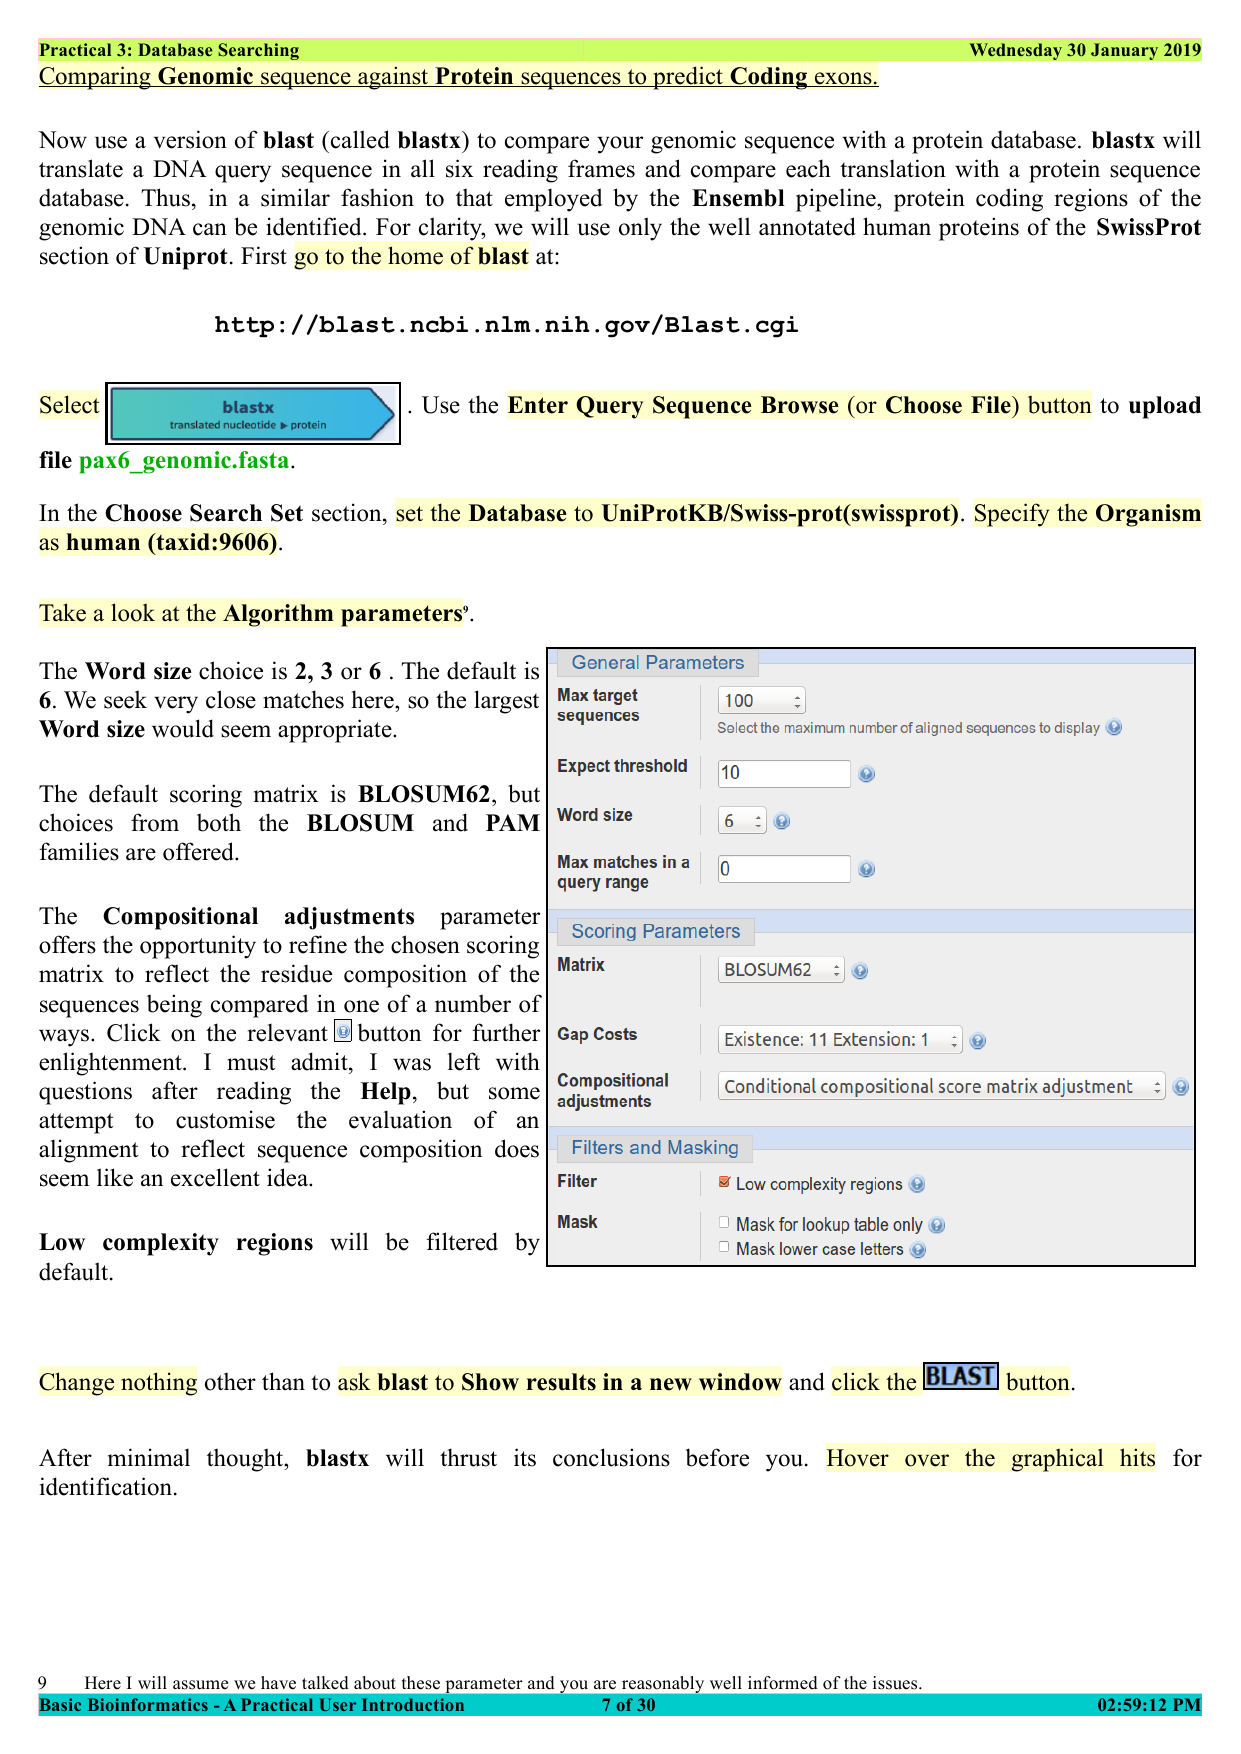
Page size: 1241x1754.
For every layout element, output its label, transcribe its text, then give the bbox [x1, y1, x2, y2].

text The Compositional adjustments parameter offers the opportunity to refine the chosen scoring matrix to reflect the residue composition of the sequences being compared in one of a number of ways. Click on the relevantbutton for further enlightenment. I must admit, I was left with questions after reading the Help, but some attempt to customise the evaluation of an alignment to reflect sequence composition does seem like an excellent idea. [38, 901, 546, 1192]
text Select. Use the Enter Query Sequence Browse (or Choose File) button to upload file pax6_genomic.fasta. [38, 382, 1202, 474]
text The Word size choice is 2, 3 or 6 . The default is 6. We seek very close matches here, so the largest Word size would seem appropriate. [38, 656, 546, 743]
text In the Choose Search Set section, set the Database to UniProtKB/Swiss-prot(swissprot). Specify the Organism as human (taxid:9606). [38, 498, 1202, 556]
text http://blast.ncbi.nlm.nih.gov/Blast.cgi [38, 312, 1202, 340]
picture [110, 386, 396, 441]
text Here I will assume we have talked about these parameter and you are reasonably well informed of the issues. [37, 1671, 1202, 1693]
text Change nothing other than to ask blast to Show results in a new window and click the button. [38, 1362, 1202, 1396]
text The default scoring matrix is BLOSUM62, but choices from both the BLOSUM and PAM families are offered. [38, 779, 546, 866]
picture [335, 1020, 351, 1041]
text Comparing Genomic sequence against Protein sequences to predict Coding exons. [38, 61, 1202, 89]
text Low complexity regions will be filtered by default. [38, 1227, 1202, 1285]
text Take a look at the Algorithm parameters. [38, 597, 1202, 627]
picture [548, 649, 1194, 1265]
text After minimal thought, blastx will thrust its conclusions before you. Hover over the graphical hits for identification. [38, 1443, 1202, 1501]
text Now use a version of blast (called blastx) to compare your genomic sequence with a protein database. blastx will translate a DNA query sequence in all six reading frames and compare each translation with a protein sequence database. Thus, in a similar fashion to that employed by the Ensembl pipeline, protein coding regions of the genomic DNA can be identified. For clarity, we will use only the well annotated human proteins of the SwissProt section of Uniprot. First go to the home of blast at: [38, 125, 1202, 270]
picture [926, 1364, 997, 1388]
